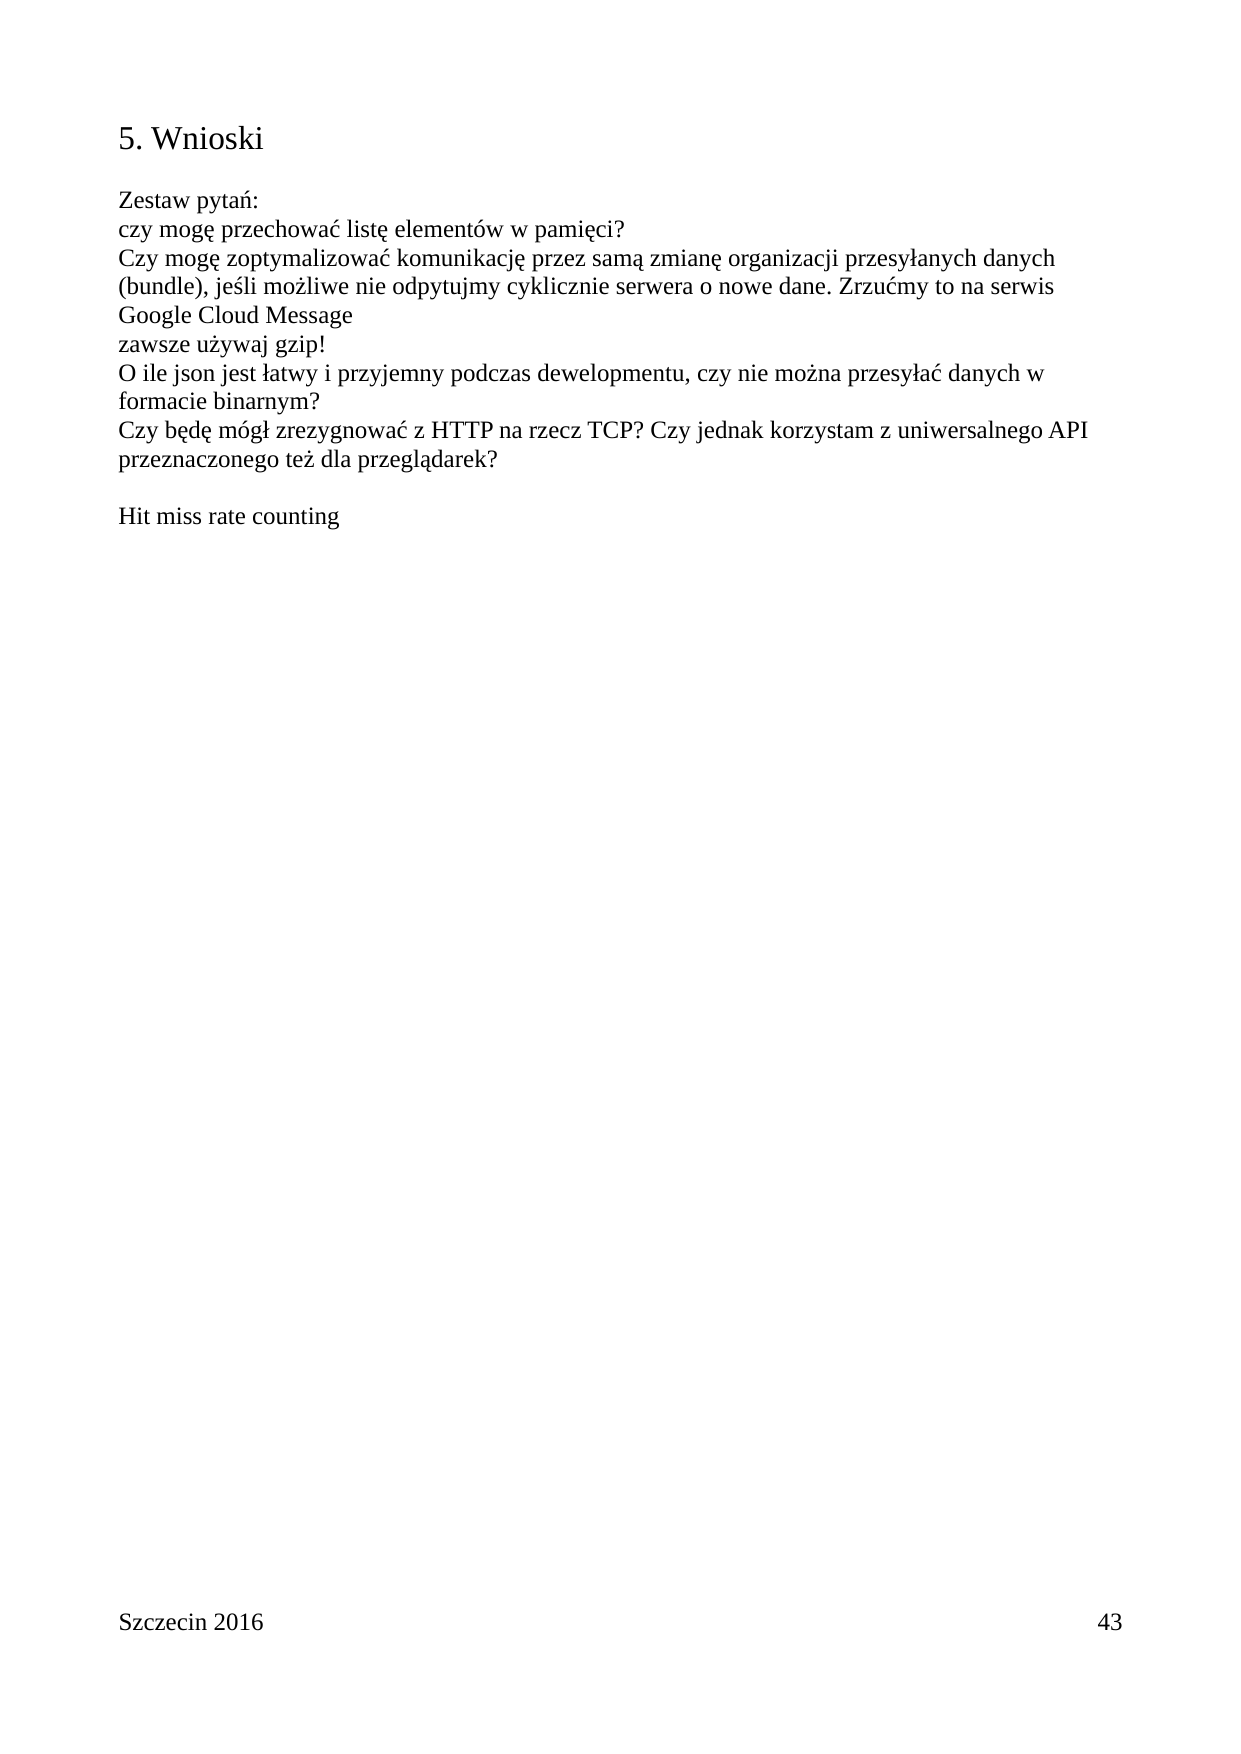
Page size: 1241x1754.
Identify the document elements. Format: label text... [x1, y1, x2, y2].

text czy mogę przechować listę elementów w pamięci? [118, 214, 1122, 243]
text Czy będę mógł zrezygnować z HTTP na rzecz TCP? Czy jednak korzystam z uniwersalnego API przeznaczonego też dla przeglądarek? [118, 415, 1122, 473]
text O ile json jest łatwy i przyjemny podczas dewelopmentu, czy nie można przesyłać danych w formacie binarnym? [118, 358, 1122, 415]
subtitle 5. Wnioski [118, 118, 1122, 156]
text Czy mogę zoptymalizować komunikację przez samą zmianę organizacji przesyłanych danych (bundle), jeśli możliwe nie odpytujmy cyklicznie serwera o nowe dane. Zrzućmy to na serwis Google Cloud Message [118, 243, 1122, 329]
text Hit miss rate counting [118, 501, 1122, 530]
text Zestaw pytań: [118, 185, 1122, 214]
text zawsze używaj gzip! [118, 329, 1122, 358]
